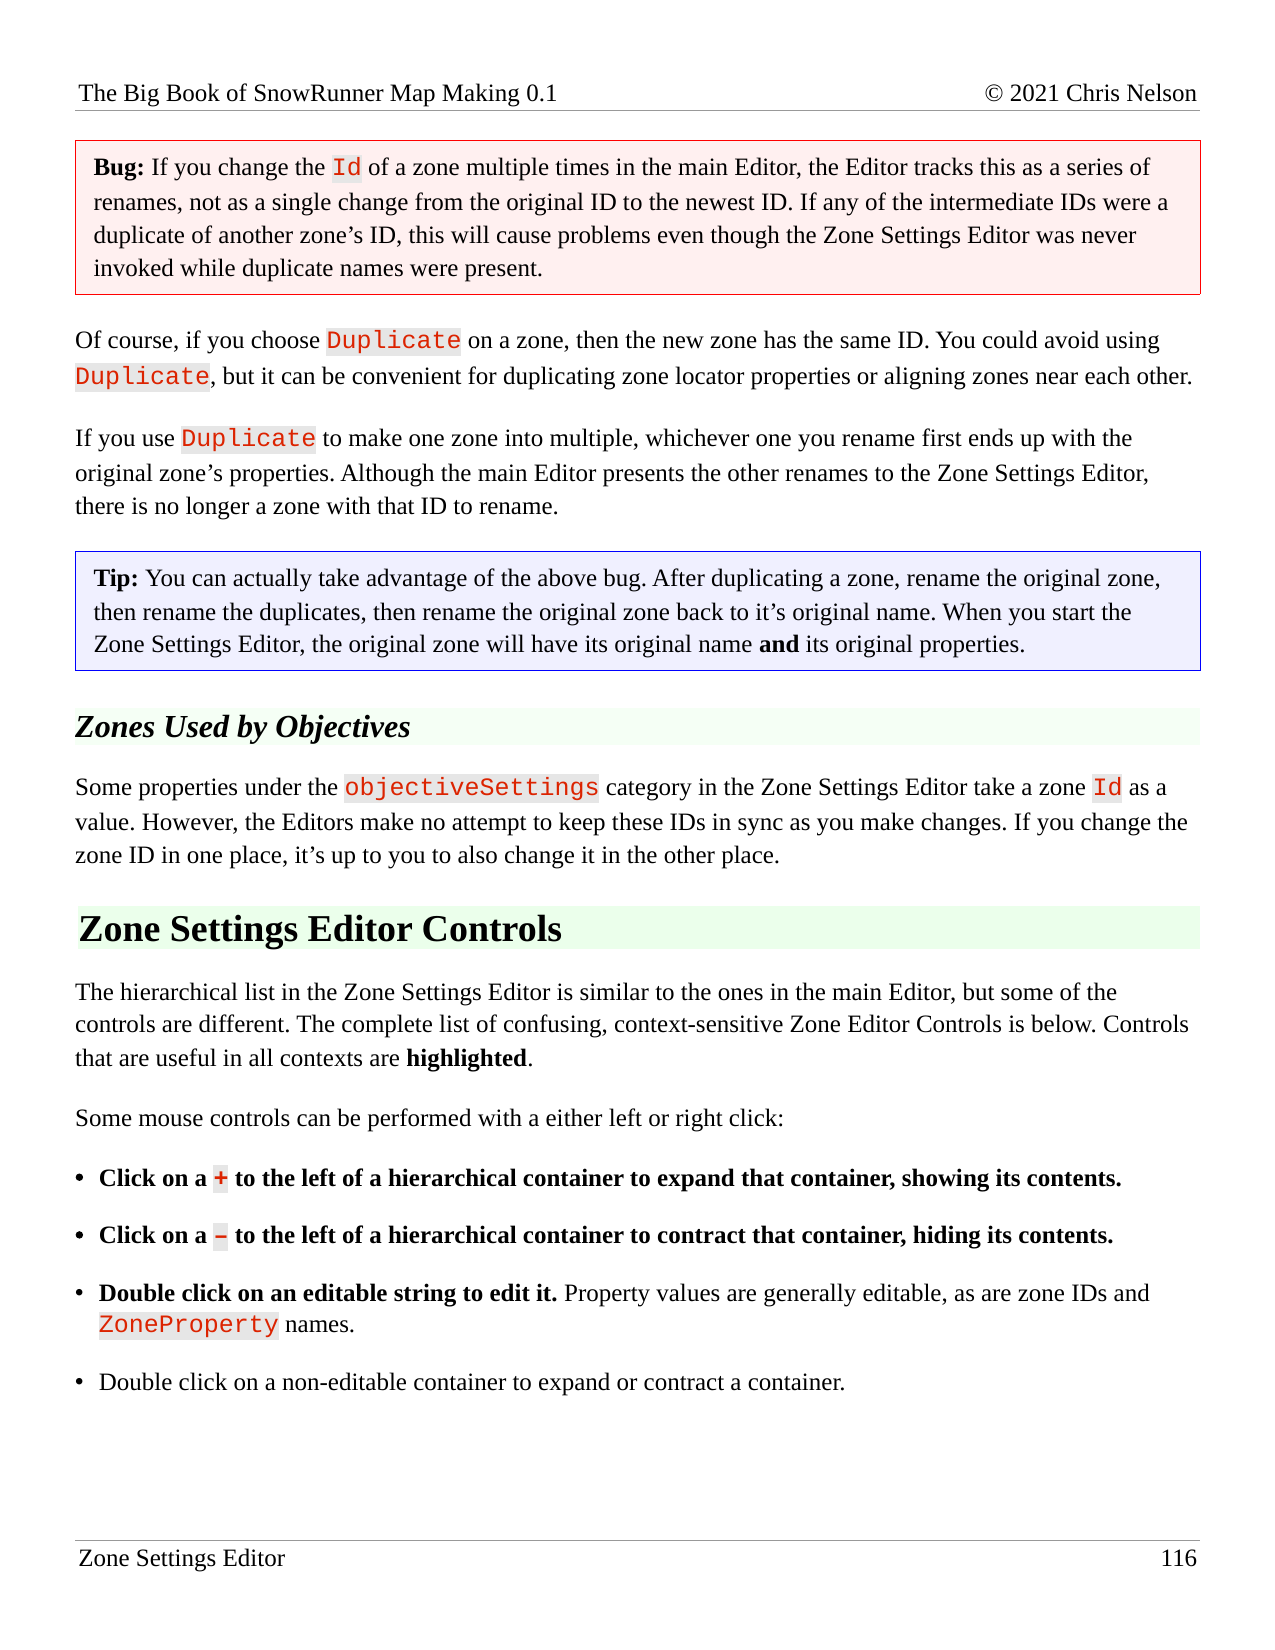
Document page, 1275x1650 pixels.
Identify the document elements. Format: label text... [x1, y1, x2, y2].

subtitle Zones Used by Objectives [75, 708, 1200, 745]
list You can actually take advantage of the above bug. After duplicating a zone, rename the original zone, then rename the duplicates, then rename the original zone back to it’s original name. When you start the Zone Settings Editor, the original zone will have its original name and its original properties. [76, 552, 1200, 670]
text Of course, if you choose Duplicate on a zone, then the new zone has the same ID. You could avoid using Duplicate, but it can be convenient for duplicating zone locator properties or aligning zones near each other. [75, 326, 1200, 392]
list If you change the Id of a zone multiple times in the main Editor, the Editor tracks this as a series of renames, not as a single change from the original ID to the newest ID. If any of the intermediate IDs were a duplicate of another zone’s ID, this will cause problems even though the Zone Settings Editor was never invoked while duplicate names were present. [76, 141, 1200, 294]
text Some properties under the objectiveSettings category in the Zone Settings Editor take a zone Id as a value. However, the Editors make no attempt to keep these IDs in sync as you make changes. If you change the zone ID in one place, it’s up to you to also change it in the other place. [75, 772, 1200, 869]
list Click on a – to the left of a hierarchical container to contract that container, hiding its contents. [75, 1220, 1200, 1251]
text If you use Duplicate to make one zone into multiple, whichever one you rename first ends up with the original zone’s properties. Although the main Editor presents the other renames to the Zone Settings Editor, there is no longer a zone with that ID to rename. [75, 423, 1200, 520]
text The hierarchical list in the Zone Settings Editor is similar to the ones in the main Editor, but some of the controls are different. The complete list of confusing, context-sensitive Zone Editor Controls is below. Controls that are useful in all contexts are highlighted. [75, 977, 1200, 1071]
text Some mouse controls can be performed with a either left or right click: [75, 1103, 1200, 1131]
list Double click on an editable string to edit it. Property values are generally editable, as are zone IDs and ZoneProperty names. [75, 1278, 1200, 1340]
subtitle Zone Settings Editor Controls [78, 906, 1200, 949]
list Click on a + to the left of a hierarchical container to expand that container, showing its contents. [75, 1163, 1200, 1193]
list Double click on a non-editable container to expand or contract a container. [75, 1367, 1200, 1396]
